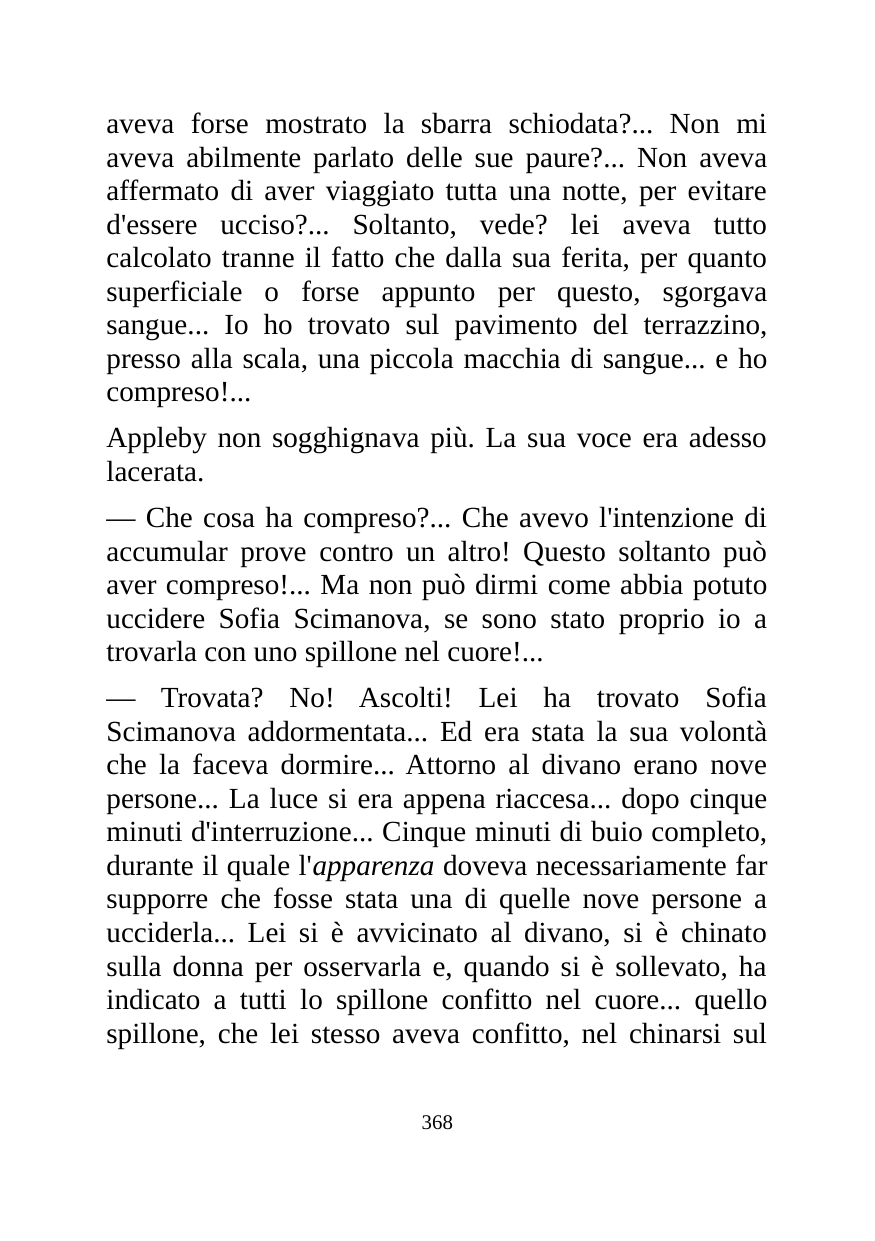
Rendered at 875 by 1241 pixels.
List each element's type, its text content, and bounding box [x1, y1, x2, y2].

text — Trovata? No! Ascolti! Lei ha trovato Sofia Scimanova addormentata... Ed era stata la sua volontà che la faceva dormire... Attorno al divano erano nove persone... La luce si era appena riaccesa... dopo cinque minuti d'interruzione... Cinque minuti di buio completo, durante il quale l'apparenza doveva necessariamente far supporre che fosse stata una di quelle nove persone a ucciderla... Lei si è avvicinato al divano, si è chinato sulla donna per osservarla e, quando si è sollevato, ha indicato a tutti lo spillone confitto nel cuore... quello spillone, che lei stesso aveva confitto, nel chinarsi sul [106, 680, 768, 1049]
text Appleby non sogghignava più. La sua voce era adesso lacerata. [106, 421, 768, 488]
text — Che cosa ha compreso?... Che avevo l'intenzione di accumular prove contro un altro! Questo soltanto può aver compreso!... Ma non può dirmi come abbia potuto uccidere Sofia Scimanova, se sono stato proprio io a trovarla con uno spillone nel cuore!... [106, 500, 768, 668]
text aveva forse mostrato la sbarra schiodata?... Non mi aveva abilmente parlato delle sue paure?... Non aveva affermato di aver viaggiato tutta una notte, per evitare d'essere ucciso?... Soltanto, vede? lei aveva tutto calcolato tranne il fatto che dalla sua ferita, per quanto superficiale o forse appunto per questo, sgorgava sangue... Io ho trovato sul pavimento del terrazzino, presso alla scala, una piccola macchia di sangue... e ho compreso!... [106, 106, 768, 408]
